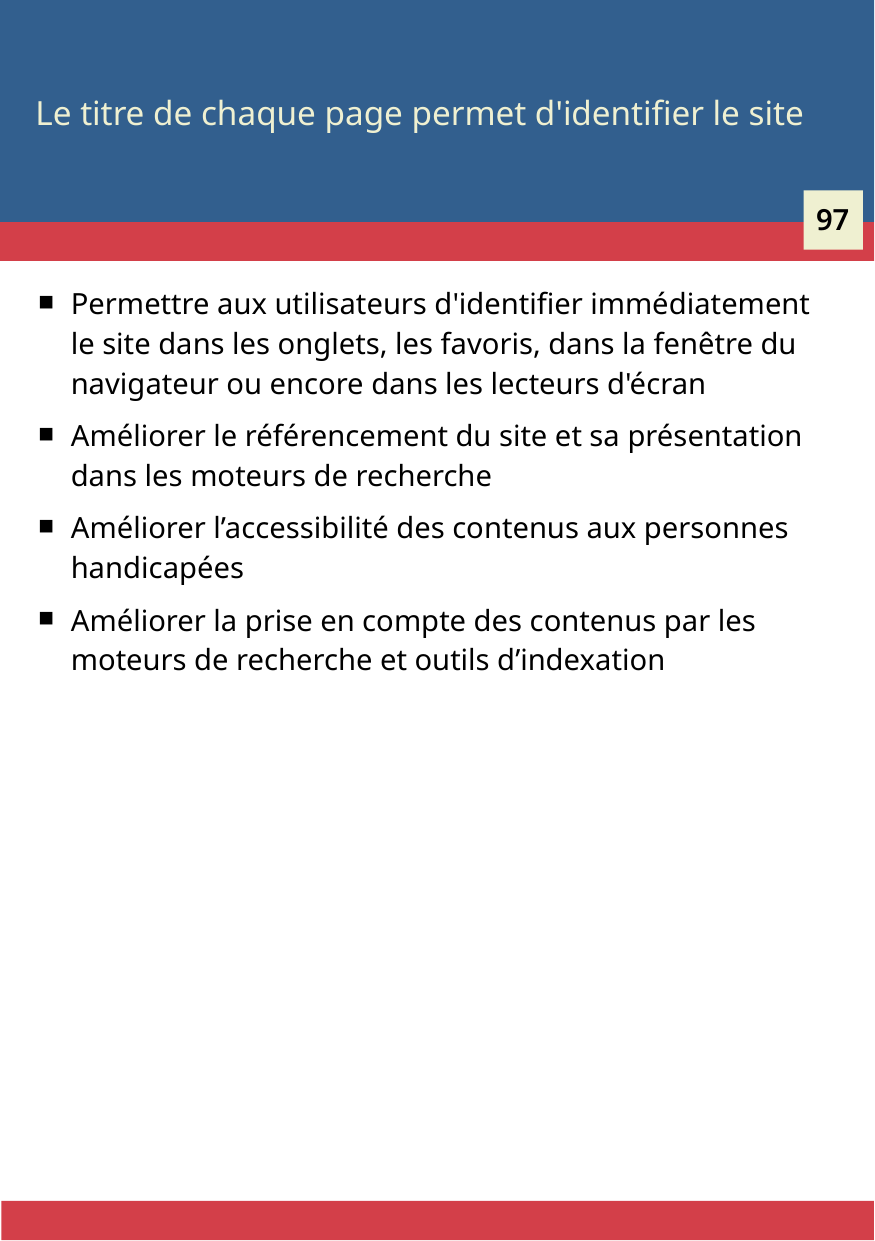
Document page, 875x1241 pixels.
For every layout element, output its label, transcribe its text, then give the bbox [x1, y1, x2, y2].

text_box 97 [803, 188, 863, 249]
list Permettre aux utilisateurs d'identifier immédiatement le site dans les onglets, les favoris, dans la fenêtre du navigateur ou encore dans les lecteurs d'écran Améliorer le référencement du site et sa présentation dans les moteurs de recherche Améliorer l’accessibilité des contenus aux personnes handicapées Améliorer la prise en compte des contenus par les moteurs de recherche et outils d’indexation [23, 283, 839, 1111]
title Le titre de chaque page permet d'identifier le site [35, 13, 839, 213]
